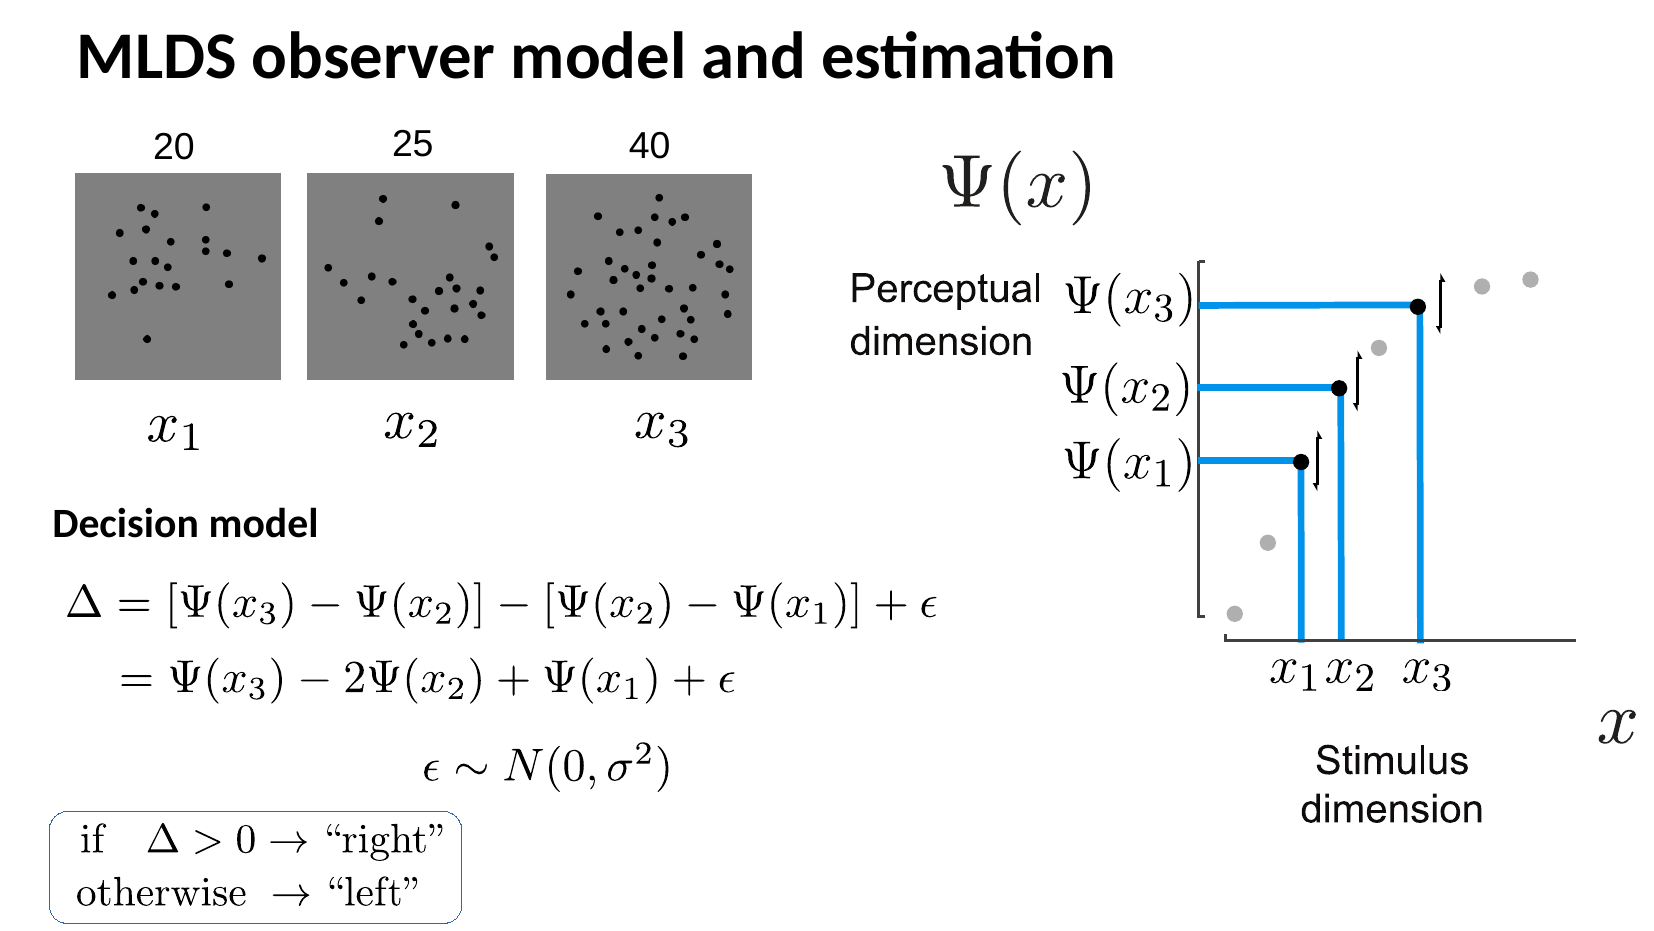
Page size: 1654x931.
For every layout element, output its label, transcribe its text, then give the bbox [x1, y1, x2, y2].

text_box 20 [89, 118, 259, 173]
text_box [69, 657, 736, 704]
text_box 25 [348, 115, 478, 173]
text_box [384, 412, 437, 447]
text_box [81, 822, 443, 861]
picture [546, 174, 752, 380]
picture [307, 173, 514, 380]
text_box [424, 742, 669, 792]
text_box [67, 582, 937, 629]
text_box [147, 415, 199, 451]
text_box 40 [585, 117, 715, 174]
title MLDS observer model and estimation [76, 0, 1565, 140]
text_box Decision model [37, 499, 488, 575]
text_box [77, 876, 445, 906]
picture [75, 173, 281, 380]
picture [850, 150, 1636, 823]
text_box [635, 412, 688, 448]
